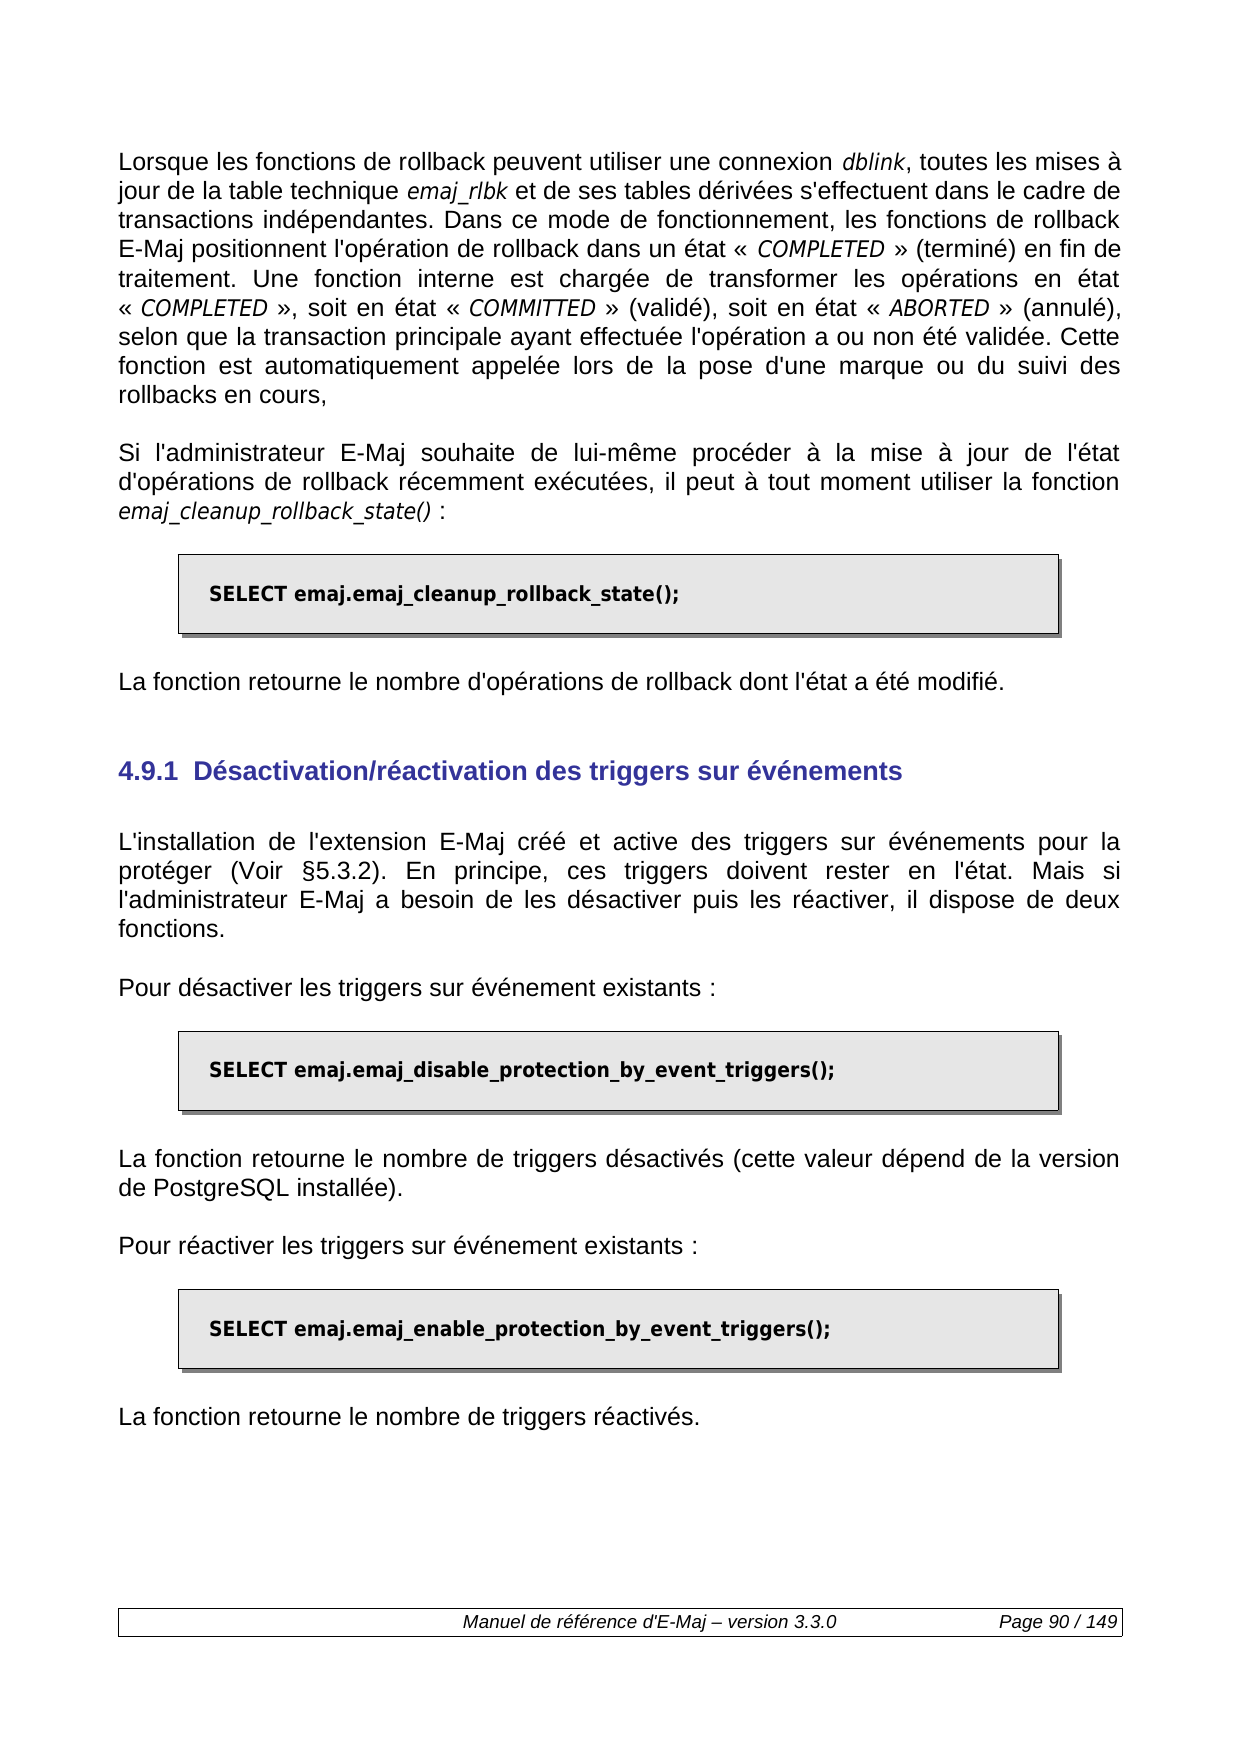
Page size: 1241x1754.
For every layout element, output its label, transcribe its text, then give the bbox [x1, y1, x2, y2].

text La fonction retourne le nombre de triggers réactivés. [118, 1402, 1122, 1431]
text Lorsque les fonctions de rollback peuvent utiliser une connexion dblink, toutes les mises à jour de la table technique emaj_rlbk et de ses tables dérivées s'effectuent dans le cadre de transactions indépendantes. Dans ce mode de fonctionnement, les fonctions de rollback E-Maj positionnent l'opération de rollback dans un état « COMPLETED » (terminé) en fin de traitement. Une fonction interne est chargée de transformer les opérations en état « COMPLETED », soit en état « COMMITTED » (validé), soit en état « ABORTED » (annulé), selon que la transaction principale ayant effectuée l'opération a ou non été validée. Cette fonction est automatiquement appelée lors de la pose d'une marque ou du suivi des rollbacks en cours, [118, 147, 1122, 409]
text Pour réactiver les triggers sur événement existants : [118, 1231, 1122, 1260]
text L'installation de l'extension E-Maj créé et active des triggers sur événements pour la protéger (Voir §5.3.2). En principe, ces triggers doivent rester en l'état. Mais si l'administrateur E-Maj a besoin de les désactiver puis les réactiver, il dispose de deux fonctions. [118, 827, 1122, 943]
text SELECT emaj.emaj_disable_protection_by_event_triggers(); [179, 1055, 1058, 1079]
text La fonction retourne le nombre de triggers désactivés (cette valeur dépend de la version de PostgreSQL installée). [118, 1144, 1122, 1202]
text La fonction retourne le nombre d'opérations de rollback dont l'état a été modifié. [118, 667, 1122, 696]
text SELECT emaj.emaj_enable_protection_by_event_triggers(); [179, 1313, 1058, 1338]
text Pour désactiver les triggers sur événement existants : [118, 972, 1122, 1001]
text Si l'administrateur E-Maj souhaite de lui-même procéder à la mise à jour de l'état d'opérations de rollback récemment exécutées, il peut à tout moment utiliser la fonction emaj_cleanup_rollback_state() : [118, 438, 1122, 525]
subtitle Désactivation/réactivation des triggers sur événements [118, 754, 1122, 786]
text SELECT emaj.emaj_cleanup_rollback_state(); [179, 578, 1058, 603]
